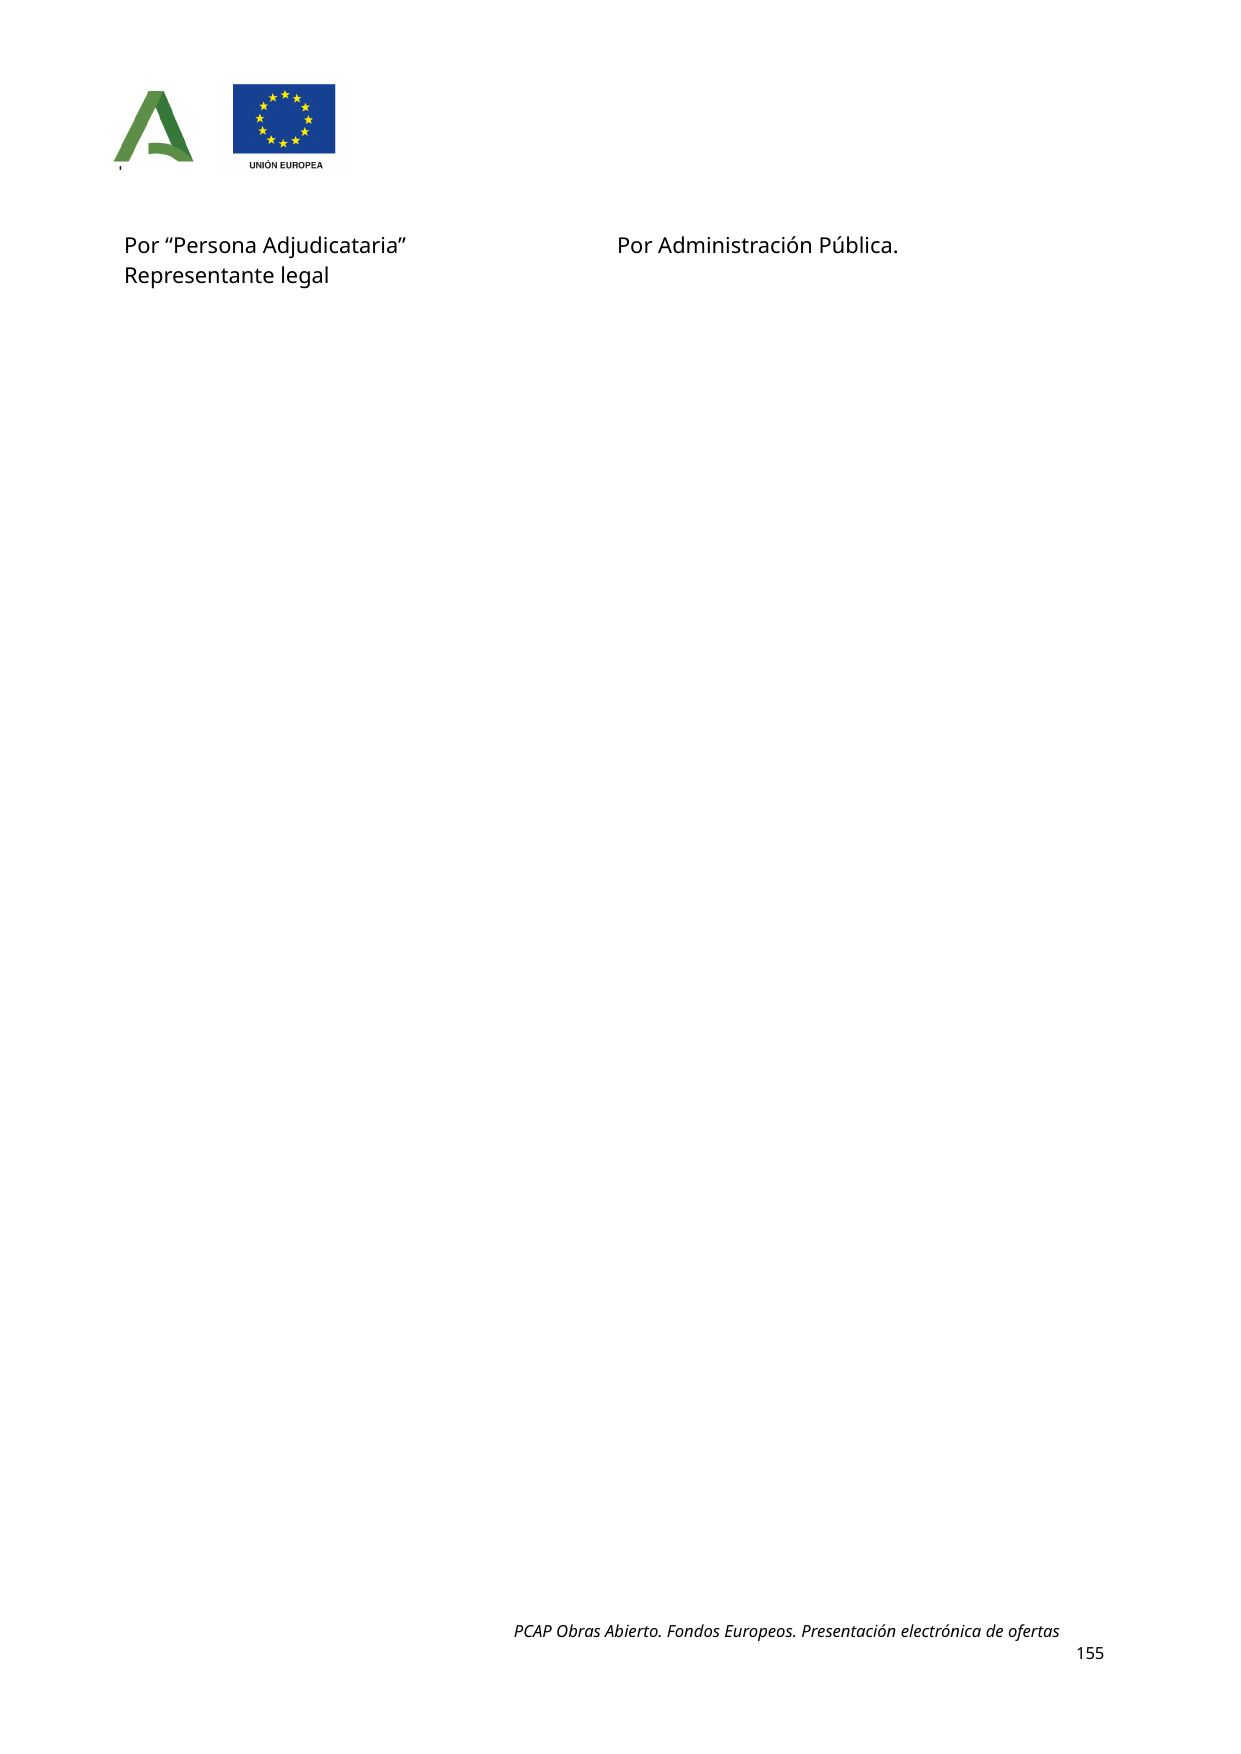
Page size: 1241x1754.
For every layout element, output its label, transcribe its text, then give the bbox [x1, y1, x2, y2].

picture [109, 86, 198, 166]
picture [221, 78, 347, 176]
table_header Por Administración Pública. [611, 224, 1104, 295]
table_header Por “Persona Adjudicataria” Representante legal [118, 224, 611, 295]
